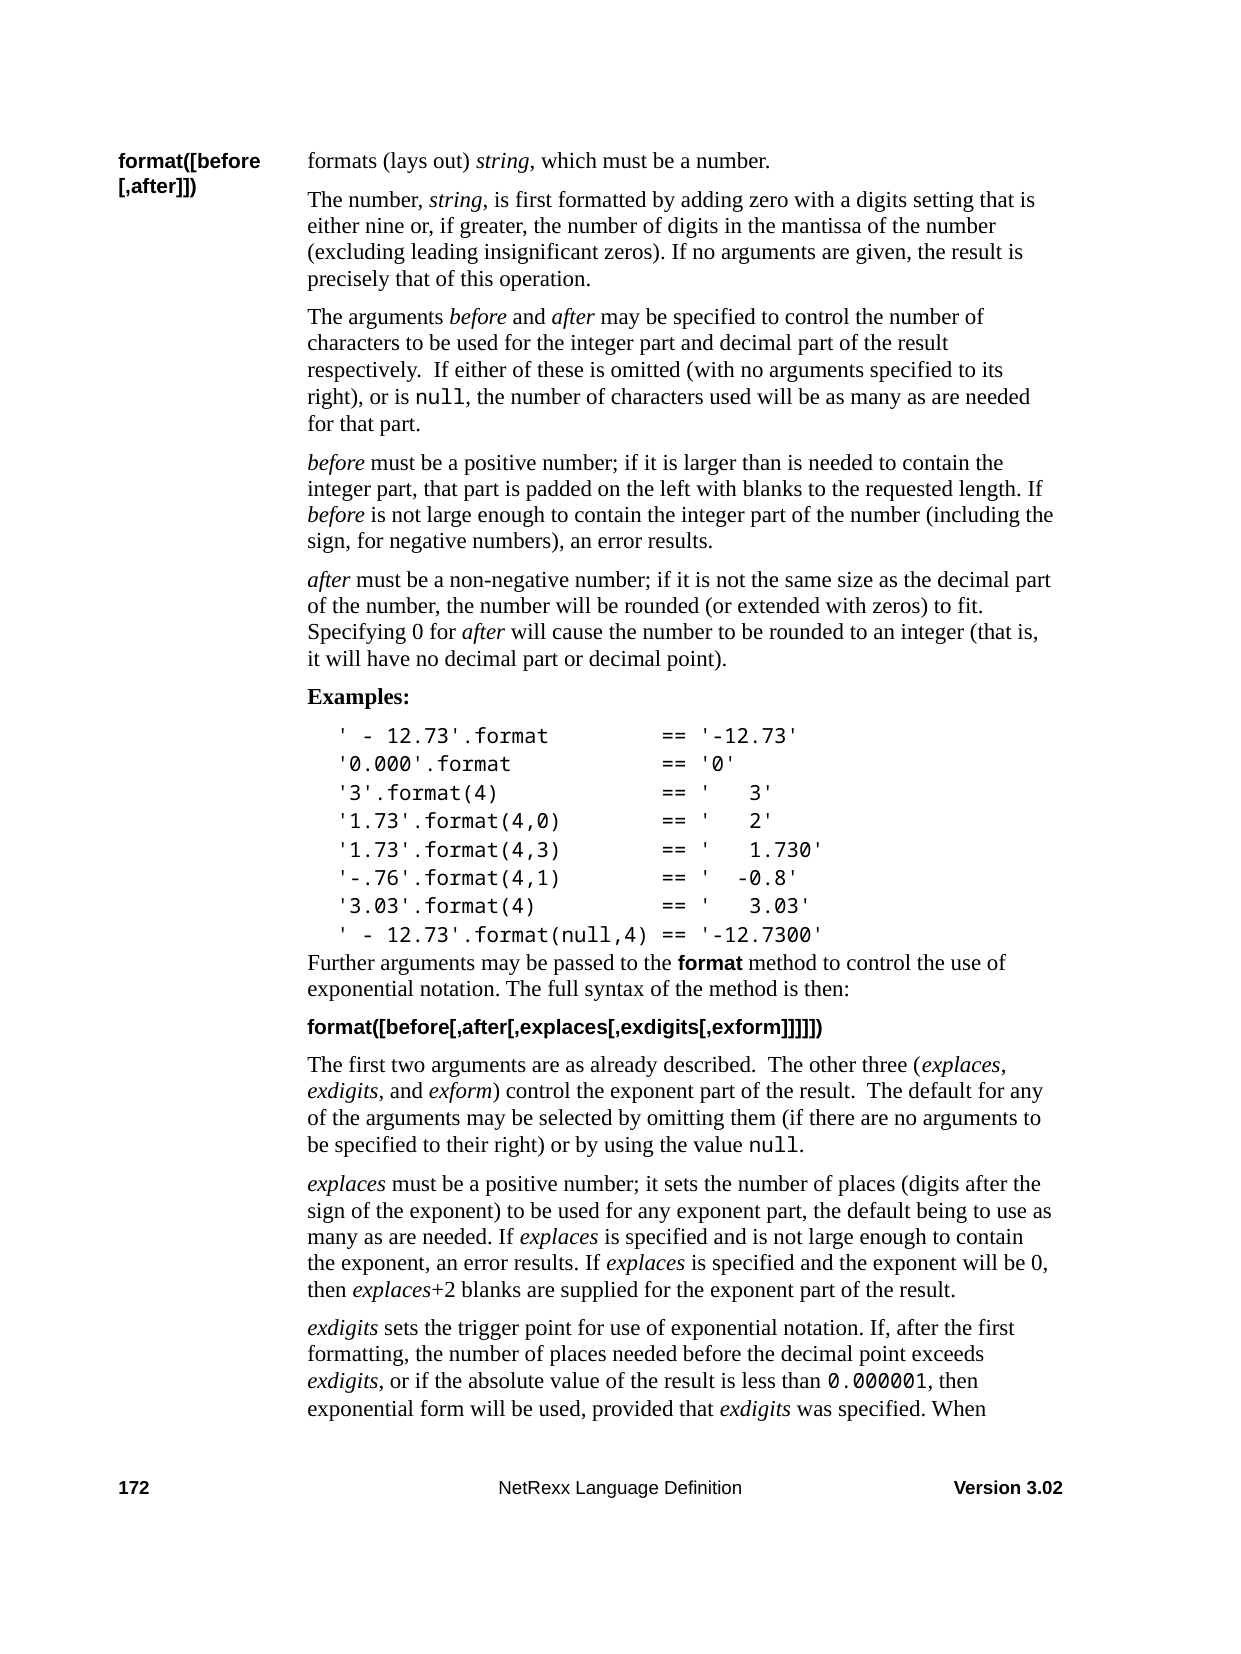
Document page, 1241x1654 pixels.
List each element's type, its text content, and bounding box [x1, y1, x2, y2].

table_cell formats (lays out) string, which must be a number. The number, string, is first formatted by adding zero with a digits setting that is either nine or, if greater, the number of digits in the mantissa of the number (excluding leading insignificant zeros). If no arguments are given, the result is precisely that of this operation. The arguments before and after may be specified to control the number of characters to be used for the integer part and decimal part of the result respectively. If either of these is omitted (with no arguments specified to its right), or is null, the number of characters used will be as many as are needed for that part. before must be a positive number; if it is larger than is needed to contain the integer part, that part is padded on the left with blanks to the requested length. If before is not large enough to contain the integer part of the number (including the sign, for negative numbers), an error results. after must be a non-negative number; if it is not the same size as the decimal part of the number, the number will be rounded (or extended with zeros) to fit. Specifying 0 for after will cause the number to be rounded to an integer (that is, it will have no decimal part or decimal point). Examples: ' - 12.73'.format == '-12.73' '0.000'.format == '0' '3'.format(4) == ' 3' '1.73'.format(4,0) == ' 2' '1.73'.format(4,3) == ' 1.730' '-.76'.format(4,1) == ' -0.8' '3.03'.format(4) == ' 3.03' ' - 12.73'.format(null,4) == '-12.7300' Further arguments may be passed to the format method to control the use of exponential notation. The full syntax of the method is then: format([before[,after[,explaces[,exdigits[,exform]]]]]) The first two arguments are as already described. The other three (explaces, exdigits, and exform) control the exponent part of the result. The default for any of the arguments may be selected by omitting them (if there are no arguments to be specified to their right) or by using the value null. explaces must be a positive number; it sets the number of places (digits after the sign of the exponent) to be used for any exponent part, the default being to use as many as are needed. If explaces is specified and is not large enough to contain the exponent, an error results. If explaces is specified and the exponent will be 0, then explaces+2 blanks are supplied for the exponent part of the result. exdigits sets the trigger point for use of exponential notation. If, after the first formatting, the number of places needed before the decimal point exceeds exdigits, or if the absolute value of the result is less than 0.000001, then exponential form will be used, provided that exdigits was specified. When [307, 148, 1063, 1421]
table_cell format([before [,after]]) [118, 148, 307, 1421]
